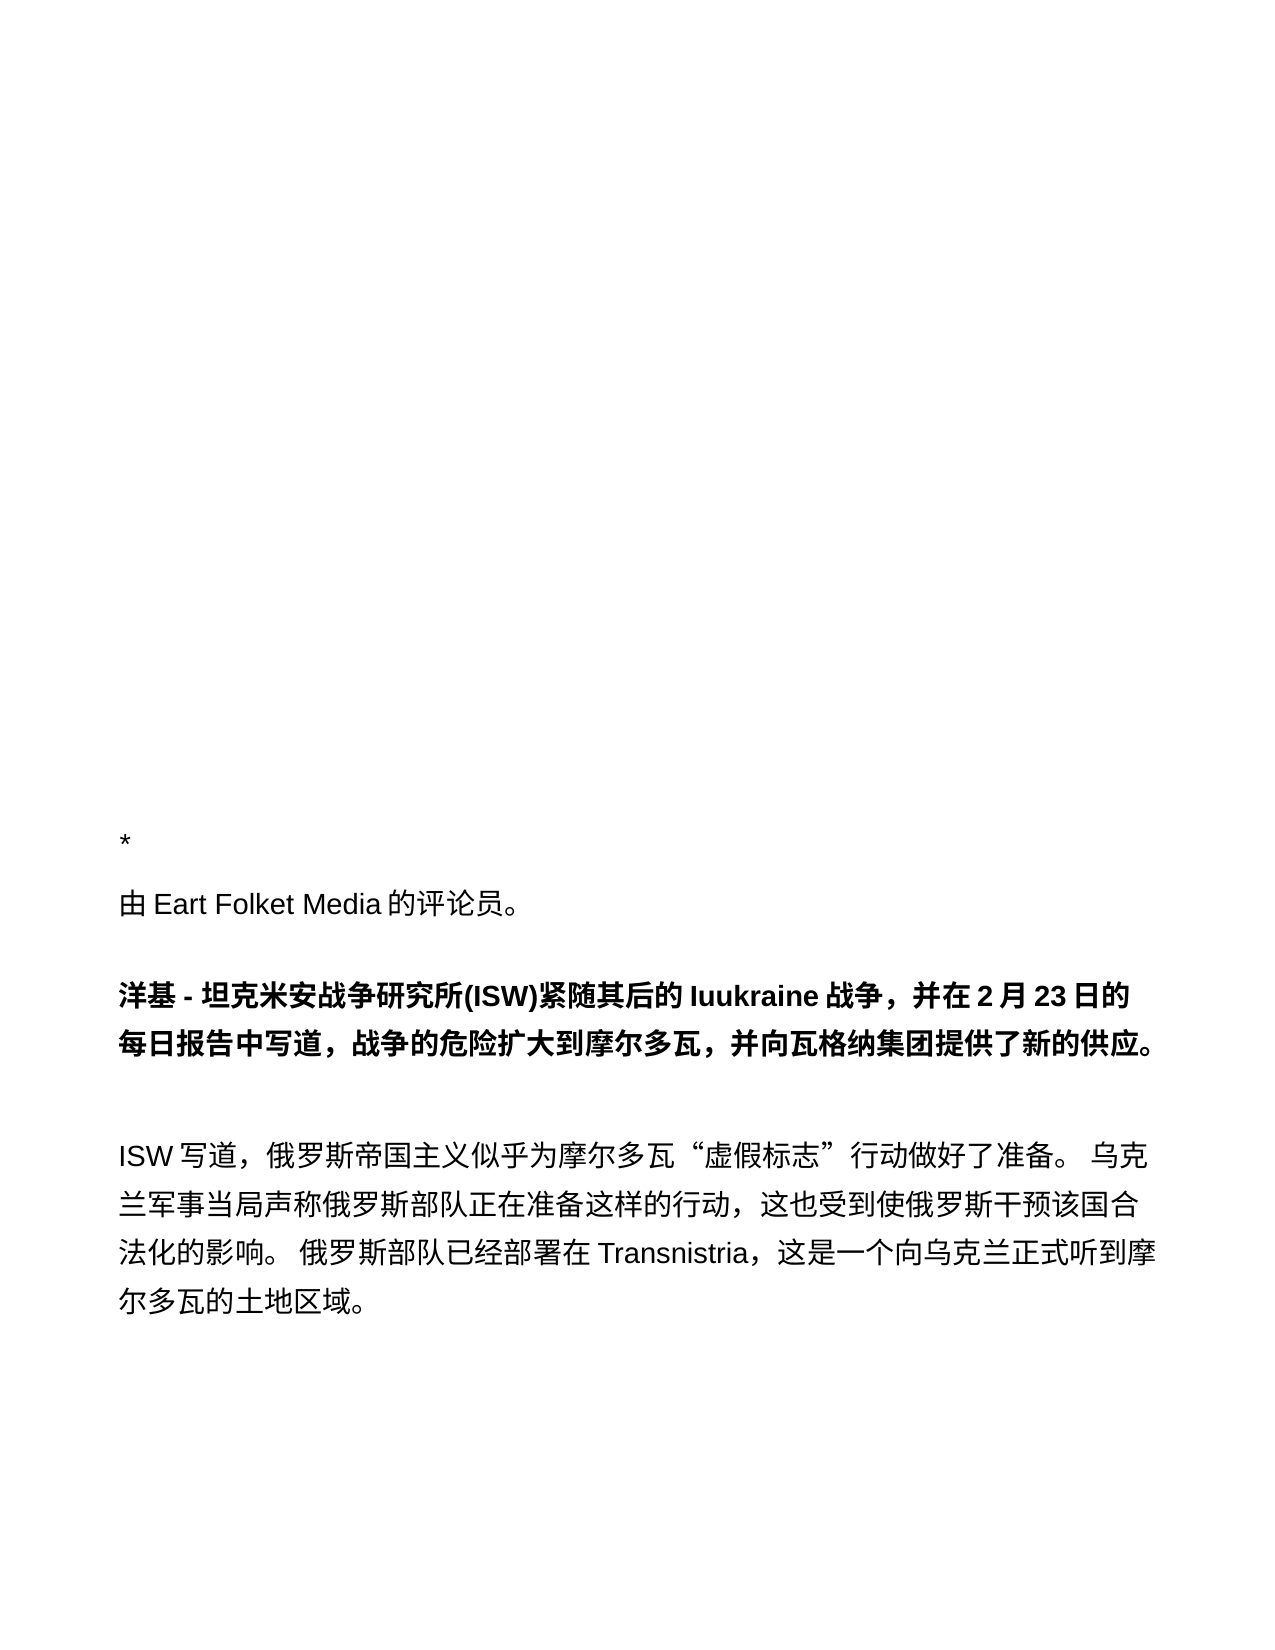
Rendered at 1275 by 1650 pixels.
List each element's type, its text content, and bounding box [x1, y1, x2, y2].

text 由Eart Folket Media的评论员。 [118, 881, 1157, 923]
text * [118, 118, 1157, 861]
text ISW写道，俄罗斯帝国主义似乎为摩尔多瓦“虚假标志”行动做好了准备。 乌克兰军事当局声称俄罗斯部队正在准备这样的行动，这也受到使俄罗斯干预该国合法化的影响。 俄罗斯部队已经部署在Transnistria，这是一个向乌克兰正式听到摩尔多瓦的土地区域。 [118, 1133, 1157, 1321]
text 洋基 - 坦克米安战争研究所(ISW)紧随其后的Iuukraine战争，并在2月23日的每日报告中写道，战争的危险扩大到摩尔多瓦，并向瓦格纳集团提供了新的供应。 [118, 972, 1157, 1112]
